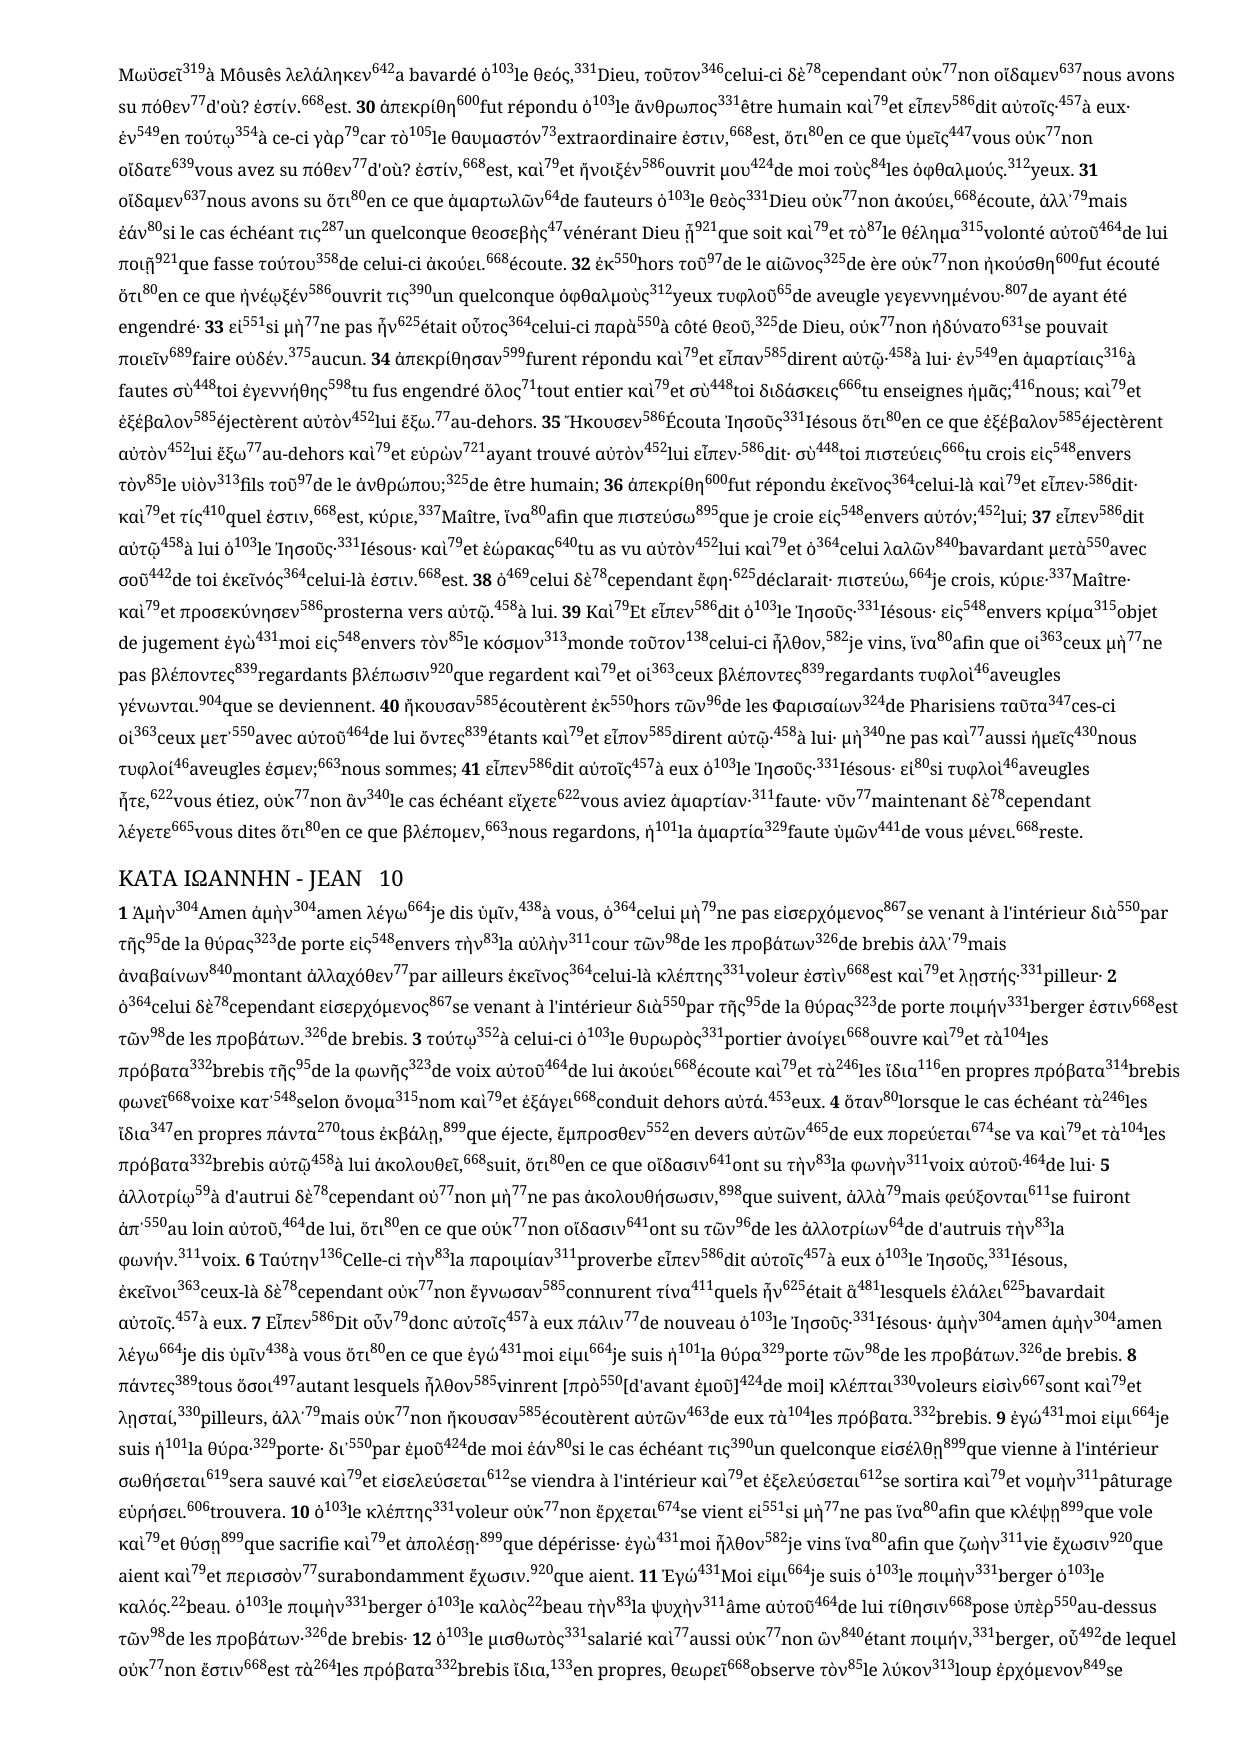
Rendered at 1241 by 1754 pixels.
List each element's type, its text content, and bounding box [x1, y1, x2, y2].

text 1 Ἀμὴν304Amen ἀμὴν304amen λέγω664je dis ὑμῖν,438à vous, ὁ364celui μὴ79ne pas εἰσερχόμενος867se venant à l'intérieur διὰ550par τῆς95de la θύρας323de porte εἰς548envers τὴν83la αὐλὴν311cour τῶν98de les προβάτων326de brebis ἀλλ᾽79mais ἀναβαίνων840montant ἀλλαχόθεν77par ailleurs ἐκεῖνος364celui-là κλέπτης331voleur ἐστὶν668est καὶ79et λῃστής·331pilleur· 2 ὁ364celui δὲ78cependant εἰσερχόμενος867se venant à l'intérieur διὰ550par τῆς95de la θύρας323de porte ποιμήν331berger ἐστιν668est τῶν98de les προβάτων.326de brebis. 3 τούτῳ352à celui-ci ὁ103le θυρωρὸς331portier ἀνοίγει668ouvre καὶ79et τὰ104les πρόβατα332brebis τῆς95de la φωνῆς323de voix αὐτοῦ464de lui ἀκούει668écoute καὶ79et τὰ246les ἴδια116en propres πρόβατα314brebis φωνεῖ668voixe κατ᾽548selon ὄνομα315nom καὶ79et ἐξάγει668conduit dehors αὐτά.453eux. 4 ὅταν80lorsque le cas échéant τὰ246les ἴδια347en propres πάντα270tous ἐκβάλῃ,899que éjecte, ἔμπροσθεν552en devers αὐτῶν465de eux πορεύεται674se va καὶ79et τὰ104les πρόβατα332brebis αὐτῷ458à lui ἀκολουθεῖ,668suit, ὅτι80en ce que οἴδασιν641ont su τὴν83la φωνὴν311voix αὐτοῦ·464de lui· 5 ἀλλοτρίῳ59à d'autrui δὲ78cependant οὐ77non μὴ77ne pas ἀκολουθήσωσιν,898que suivent, ἀλλὰ79mais φεύξονται611se fuiront ἀπ᾽550au loin αὐτοῦ,464de lui, ὅτι80en ce que οὐκ77non οἴδασιν641ont su τῶν96de les ἀλλοτρίων64de d'autruis τὴν83la φωνήν.311voix. 6 Ταύτην136Celle-ci τὴν83la παροιμίαν311proverbe εἶπεν586dit αὐτοῖς457à eux ὁ103le Ἰησοῦς,331Iésous, ἐκεῖνοι363ceux-là δὲ78cependant οὐκ77non ἔγνωσαν585connurent τίνα411quels ἦν625était ἃ481lesquels ἐλάλει625bavardait αὐτοῖς.457à eux. 7 Εἶπεν586Dit οὖν79donc αὐτοῖς457à eux πάλιν77de nouveau ὁ103le Ἰησοῦς·331Iésous· ἀμὴν304amen ἀμὴν304amen λέγω664je dis ὑμῖν438à vous ὅτι80en ce que ἐγώ431moi εἰμι664je suis ἡ101la θύρα329porte τῶν98de les προβάτων.326de brebis. 8 πάντες389tous ὅσοι497autant lesquels ἦλθον585vinrent [πρὸ550[d'avant ἐμοῦ]424de moi] κλέπται330voleurs εἰσὶν667sont καὶ79et λῃσταί,330pilleurs, ἀλλ᾽79mais οὐκ77non ἤκουσαν585écoutèrent αὐτῶν463de eux τὰ104les πρόβατα.332brebis. 9 ἐγώ431moi εἰμι664je suis ἡ101la θύρα·329porte· δι᾽550par ἐμοῦ424de moi ἐάν80si le cas échéant τις390un quelconque εἰσέλθῃ899que vienne à l'intérieur σωθήσεται619sera sauvé καὶ79et εἰσελεύσεται612se viendra à l'intérieur καὶ79et ἐξελεύσεται612se sortira καὶ79et νομὴν311pâturage εὑρήσει.606trouvera. 10 ὁ103le κλέπτης331voleur οὐκ77non ἔρχεται674se vient εἰ551si μὴ77ne pas ἵνα80afin que κλέψῃ899que vole καὶ79et θύσῃ899que sacrifie καὶ79et ἀπολέσῃ·899que dépérisse· ἐγὼ431moi ἦλθον582je vins ἵνα80afin que ζωὴν311vie ἔχωσιν920que aient καὶ79et περισσὸν77surabondamment ἔχωσιν.920que aient. 11 Ἐγώ431Moi εἰμι664je suis ὁ103le ποιμὴν331berger ὁ103le καλός.22beau. ὁ103le ποιμὴν331berger ὁ103le καλὸς22beau τὴν83la ψυχὴν311âme αὐτοῦ464de lui τίθησιν668pose ὑπὲρ550au-dessus τῶν98de les προβάτων·326de brebis· 12 ὁ103le μισθωτὸς331salarié καὶ77aussi οὐκ77non ὢν840étant ποιμήν,331berger, οὗ492de lequel οὐκ77non ἔστιν668est τὰ264les πρόβατα332brebis ἴδια,133en propres, θεωρεῖ668observe τὸν85le λύκον313loup ἐρχόμενον849se venant καὶ79et ἀφίησιν668abandonne τὰ86les πρόβατα314brebis καὶ79et φεύγει668fuit –935– καὶ79et ὁ103le λύκος331loup ἁρπάζει668ravit αὐτὰ453eux καὶ79et σκορπίζει668disperse –935– 13 ὅτι80en ce que μισθωτός331salarié ἐστιν668est καὶ79et οὐ77non μέλει668soucie αὐτῷ458à lui περὶ550autour τῶν98de les προβάτων.326de brebis. 14 Ἐγώ431Moi εἰμι664je suis ὁ103le ποιμὴν331berger ὁ103le καλὸς22beau καὶ79et γινώσκω664je connais τὰ86les ἐμὰ414miens καὶ79et γινώσκουσίν667connaissent με417moi τὰ104les ἐμά,428miens, 15 καθὼς77de haut en bas comme γινώσκει668connaît με417moi ὁ103le πατὴρ331père κἀγὼ431et moi γινώσκω664je connais τὸν85le πατέρα,313père, καὶ79et τὴν83la ψυχήν311âme μου424de moi τίθημι664je pose ὑπὲρ550au-dessus τῶν98de les προβάτων.326de brebis. 16 καὶ79et ἄλλα116autres πρόβατα314brebis ἔχω664j'ai ἃ499lesquels οὐκ77non ἔστιν668est ἐκ550hors τῆς95de la αὐλῆς323de cour ταύτης·148de celle-ci· κἀκεῖνα347et ces-là δεῖ668lie με417moi ἀγαγεῖν681conduire καὶ79et τῆς95de la φωνῆς323de voix μου424de moi ἀκούσουσιν,605écouteront, καὶ79et γενήσονται611se deviendront μία195une ποίμνη,329bergerie de troupeau, εἷς197un ποιμήν.331berger. 17 Διὰ548Par le fait de τοῦτό348ce-ci με417moi ὁ103le πατὴρ331père ἀγαπᾷ668aime ὅτι80en ce que ἐγὼ431moi τίθημι664je pose τὴν83la ψυχήν311âme μου,424de moi, ἵνα80afin que πάλιν77de nouveau λάβω895que je prenne αὐτήν.450elle. 18 οὐδεὶς390aucun ἦρεν586leva αὐτὴν450elle ἀπ᾽550au loin ἐμοῦ,424de moi, ἀλλ᾽79mais ἐγὼ431moi τίθημι664je pose αὐτὴν450elle ἀπ᾽550au loin ἐμαυτοῦ.511de moi-même. ἐξουσίαν311autorité ἔχω664j'ai θεῖναι681poser αὐτήν,450elle, καὶ79et ἐξουσίαν311autorité ἔχω664j'ai πάλιν77de nouveau λαβεῖν681prendre αὐτήν·450elle· ταύτην136celle-ci τὴν83la ἐντολὴν311commandement ἔλαβον582je pris παρὰ550à côté τοῦ97de le πατρός325de père μου.424de moi. 19 Σχίσμα333Schisme πάλιν77de nouveau ἐγένετο592se devint ἐν549en τοῖς90à les Ἰουδαίοις58à Ioudaiens διὰ548par le fait de τοὺς84les λόγους312discours τούτους.137ceux-ci. 20 ἔλεγον624disaient δὲ78cependant πολλοὶ389nombreux ἐξ550hors αὐτῶν·463de eux· δαιμόνιον315démon ἔχει668a καὶ79et μαίνεται·674se délire· τί399quel αὐτοῦ464de lui ἀκούετε;665vous écoutez; 21 ἄλλοι389autres ἔλεγον·624disaient· ταῦτα157ces-ci τὰ104les ῥήματα332oraux οὐκ77non ἔστιν668est δαιμονιζομένου·885de étant démonisé· μὴ340ne pas δαιμόνιον333démon δύναται674se peut τυφλῶν64de aveugles ὀφθαλμοὺς312yeux ἀνοῖξαι;681ouvrir; 22 Ἐγένετο592Se devint τότε77alors τὰ104les ἐγκαίνια332encénies ἐν549en τοῖς92à les Ἱεροσολύμοις,320à Ierosolymas, χειμὼν331tempête hivernale ἦν,625était, 23 καὶ79et περιεπάτει625piétinait autour ὁ103le Ἰησοῦς331Iésous ἐν549en τῷ93à le ἱερῷ321à sanctuaire ἐν549en τῇ89à la στοᾷ317à portique τοῦ97de le Σολομῶνος.325de Solomon. 24 ἐκύκλωσαν585encerclèrent οὖν79donc αὐτὸν452lui οἱ102les Ἰουδαῖοι70Ioudaiens καὶ79et ἔλεγον624disaient αὐτῷ·458à lui· ἕως80jusqu'à ce que πότε77quand τὴν83la ψυχὴν311âme ἡμῶν423de nous αἴρεις;666tu lèves; εἰ80si σὺ448toi εἶ666tu es ὁ103le χριστός,331Christ, εἰπὲ554dis ἡμῖν419à nous παρρησίᾳ.317à oralité franche. 25 ἀπεκρίθη600fut répondu αὐτοῖς457à eux ὁ103le Ἰησοῦς·331Iésous· εἶπον582je dis ὑμῖν438à vous καὶ79et οὐ77non πιστεύετε·665vous croyez· τὰ104les ἔργα332travaux ἃ481lesquels ἐγὼ431moi ποιῶ664je fais ἐν549en τῷ93à le ὀνόματι321à nom τοῦ97de le πατρός325de père μου424de moi ταῦτα365ces-ci μαρτυρεῖ668témoigne περὶ550autour ἐμοῦ·424de moi· 26 ἀλλ᾽79mais ὑμεῖς447vous οὐ77non πιστεύετε,665vous croyez, ὅτι80en ce que οὐκ77non ἐστὲ665vous êtes ἐκ550hors τῶν98de les προβάτων326de brebis τῶν98de les ἐμῶν.228de miens. 27 τὰ104les πρόβατα332brebis τὰ104les ἐμὰ232miens τῆς95de la φωνῆς323de voix μου424de moi ἀκούουσιν,667écoutent, κἀγὼ431et moi γινώσκω664je connais αὐτὰ453eux καὶ79et ἀκολουθοῦσίν667suivent μοι,420à moi, 28 κἀγὼ431et moi δίδωμι664je donne αὐτοῖς459à eux ζωὴν311vie αἰώνιον2éternelle καὶ79et οὐ77non μὴ77ne pas ἀπόλωνται904que se dépérissent εἰς548envers τὸν85le αἰῶνα313ère καὶ79et οὐχ77non ἁρπάσει606ravira τις390un quelconque αὐτὰ453eux ἐκ550hors τῆς95de la χειρός323de main μου.424de moi. 29 ὁ103le πατήρ331père μου424de moi ὃς498lequel δέδωκέν642a donné μοι420à moi πάντων385de tous μεῖζων47plus grand ἐστιν,668est, καὶ79et οὐδεὶς390aucun δύναται674se peut ἁρπάζειν689ravir ἐκ550hors τῆς95de la χειρὸς323de main τοῦ97de le πατρός.325de père. 30 ἐγὼ431moi καὶ79et ὁ103le πατὴρ331père ἕν49un ἐσμεν.663nous sommes. 31 Ἐβάστασαν585Mirent en charge πάλιν77de nouveau λίθους312pierres οἱ102les Ἰουδαῖοι70Ioudaiens ἵνα80afin que λιθάσωσιν898que pierrent αὐτόν.452lui. 32 ἀπεκρίθη600fut répondu αὐτοῖς457à eux ὁ103le Ἰησοῦς·331Iésous· πολλὰ270nombreux ἔργα314travaux καλὰ5beaux ἔδειξα582je montrai ὑμῖν438à vous ἐκ550hors τοῦ97de le πατρός·325de père· διὰ548par le fait de ποῖον399quel αὐτῶν465de eux ἔργον315travail ἐμὲ417moi λιθάζετε;665vous pierrez; 33 ἀπεκρίθησαν599furent répondu αὐτῷ458à lui οἱ102les Ἰουδαῖοι·70Ioudaiens· περὶ550autour καλοῦ18de beau ἔργου327de travail οὐ77non λιθάζομέν663nous pierrons σε437toi ἀλλὰ79mais περὶ550autour βλασφημίας,323de blasphémie, καὶ79et ὅτι80en ce que σὺ448toi ἄνθρωπος331être humain ὢν840étant ποιεῖς666tu fais σεαυτὸν516toi-même θεόν.313Dieu. 34 ἀπεκρίθη600fut répondu αὐτοῖς457à eux [ὁ]103[le] Ἰησοῦς·331Iésous· οὐκ340non ἔστιν668est γεγραμμένον815ayant été graphé ἐν549en τῷ91à le νόμῳ319à loi ὑμῶν441de vous ὅτι80en ce que ἐγὼ431moi εἶπα·582je dis· θεοί330dieux ἐστε;665vous êtes; 35 εἰ80si ἐκείνους345ceux-là εἶπεν586dit θεοὺς312dieux πρὸς548vers οὓς479lesquels ὁ103le λόγος331discours τοῦ97de le θεοῦ325de Dieu ἐγένετο,592se devint, καὶ79et οὐ77non δύναται674se peut λυθῆναι683être délié ἡ101la γραφή,329graphe, 36 ὃν480lequel ὁ103le πατὴρ331père ἡγίασεν586sanctifia καὶ79et ἀπέστειλεν586envoya εἰς548envers τὸν85le κόσμον313monde ὑμεῖς447vous λέγετε665vous dites ὅτι80en ce que βλασφημεῖς,666tu blasphèmes, ὅτι80en ce que εἶπον·582je dis· υἱὸς331fils τοῦ97de le θεοῦ325de Dieu εἰμι;664je suis; 37 εἰ80si οὐ77non ποιῶ664je fais τὰ86les ἔργα314travaux τοῦ97de le πατρός325de père μου,424de moi, μὴ77ne pas πιστεύετέ569croyez μοι·420à moi· 38 εἰ80si δὲ78cependant ποιῶ,664je fais, κἂν77et si ἐμοὶ420à moi μὴ77ne pas πιστεύητε,918que vous croyiez, τοῖς92à les ἔργοις320à travaux πιστεύετε,569croyez, ἵνα80afin que γνῶτε896que vous connaissiez καὶ79et γινώσκητε918que vous connaissiez ὅτι80en ce que ἐν549en ἐμοὶ420à moi ὁ103le πατὴρ331père κἀγὼ431et moi ἐν549en τῷ91à le πατρί.319à père. 39 Ἐζήτουν624Cherchaient [οὖν]79[donc] αὐτὸν452lui πάλιν77de nouveau πιάσαι,681saisir, καὶ79et ἐξῆλθεν586sortit ἐκ550hors τῆς95de la χειρὸς323de main αὐτῶν.463de eux. 40 Καὶ79Et ἀπῆλθεν586éloigna πάλιν77de nouveau πέραν552de l'autre côté τοῦ97de le Ἰορδάνου325de Iordane εἰς548envers τὸν85le τόπον313lieu ὅπου80là où ἦν625était Ἰωάννης331Ioannes τὸ348ce πρῶτον77premièrement βαπτίζων840baptisant καὶ79et ἔμεινεν586resta ἐκεῖ.77là. 41 καὶ79et πολλοὶ389nombreux ἦλθον585vinrent πρὸς548vers αὐτὸν452lui καὶ79et ἔλεγον624disaient ὅτι80en ce que Ἰωάννης331Ioannes μὲν79certes σημεῖον315signe ἐποίησεν586fit οὐδέν,271aucun, πάντα391tous δὲ78cependant ὅσα481autant lesquels εἶπεν586dit Ἰωάννης331Ioannes περὶ550autour τούτου358de celui-ci ἀληθῆ48vrais ἦν.625était. 42 καὶ79et πολλοὶ389nombreux ἐπίστευσαν585crurent εἰς548envers αὐτὸν452lui ἐκεῖ.77là. [118, 897, 1181, 1682]
text ΚΑΤΑ ΙΩΑΝΝΗΝ - JEAN 10 [118, 863, 1181, 892]
text 1 Καὶ79Et παράγων840menant de côté εἶδεν586vit ἄνθρωπον313être humain τυφλὸν4aveugle ἐκ550hors γενετῆς.323de naissance. 2 καὶ79et ἠρώτησαν585interrogèrent αὐτὸν452lui οἱ102les μαθηταὶ330disciples αὐτοῦ464de lui λέγοντες·839disants· ῥαββί,337rabbi, τίς410quel ἥμαρτεν,586fauta, οὗτος364celui-ci ἢ79ou οἱ102les γονεῖς330parents αὐτοῦ,464de lui, ἵνα80afin que τυφλὸς71aveugle γεννηθῇ;911que soit engendré; 3 ἀπεκρίθη600fut répondu Ἰησοῦς·331Iésous· οὔτε79ni οὗτος364celui-ci ἥμαρτεν586fauta οὔτε79ni οἱ102les γονεῖς330parents αὐτοῦ,464de lui, ἀλλ᾽79mais ἵνα80afin que φανερωθῇ911que soit rendu visible τὰ104les ἔργα332travaux τοῦ97de le θεοῦ325de Dieu ἐν549en αὐτῷ.458à lui. 4 ἡμᾶς416nous δεῖ668lie ἐργάζεσθαι690se mettre au travail τὰ86les ἔργα314travaux τοῦ358de celui πέμψαντός716de ayant mandé με417moi ἕως80jusqu'à ce que ἡμέρα329journée ἐστίν·668est· ἔρχεται674se vient νὺξ329nuit ὅτε77lorsque οὐδεὶς390aucun δύναται674se peut ἐργάζεσθαι.690se mettre au travail. 5 ὅταν80lorsque le cas échéant ἐν549en τῷ91à le κόσμῳ319à monde ὦ,917que je sois, φῶς333lumière εἰμι664je suis τοῦ97de le κόσμου.325de monde. 6 Ταῦτα347Ces-ci εἰπὼν721ayant dit ἔπτυσεν586cracha χαμαὶ77à terre καὶ79et ἐποίησεν586fit πηλὸν313boue ἐκ550hors τοῦ99de le πτύσματος327de crachat καὶ79et ἐπέχρισεν586oignit sur αὐτοῦ464de lui τὸν85le πηλὸν313boue ἐπὶ548sur τοὺς244les ὀφθαλμοὺς312yeux 7 καὶ79et εἶπεν586dit αὐτῷ·458à lui· ὕπαγε570dirige en arrière νίψαι558te lave εἰς548envers τὴν83la κολυμβήθραν311piscine τοῦ97de le Σιλωάμ,325de Siloam, ὃ500lequel ἑρμηνεύεται680est interprété ἀπεσταλμένος.813ayant été envoyé. ἀπῆλθεν586éloigna οὖν79donc καὶ79et ἐνίψατο592se lava καὶ79et ἦλθεν586vint βλέπων.840regardant. 8 Οἱ102Les οὖν79donc γείτονες330voisins καὶ79et οἱ363ceux θεωροῦντες839observants αὐτὸν452lui τὸ87le πρότερον55plus avant ὅτι80en ce que προσαίτης331mendiant ἦν625était ἔλεγον·624disaient· οὐχ340non οὗτός364celui-ci ἐστιν668est ὁ364celui καθήμενος867se étant assis καὶ79et προσαιτῶν;840mendiant auprès; 9 ἄλλοι389autres ἔλεγον624disaient ὅτι80en ce que οὗτός364celui-ci ἐστιν,668est, ἄλλοι389autres ἔλεγον·624disaient· οὐχί,304non pas, ἀλλ᾽79mais ὅμοιος47semblable αὐτῷ458à lui ἐστιν.668est. ἐκεῖνος342celui-là ἔλεγεν625disait ὅτι80en ce que ἐγώ431moi εἰμι.664je suis. 10 ἔλεγον624disaient οὖν79donc αὐτῷ·458à lui· πῶς77comment? [οὖν]79[donc] ἠνεῴχθησάν599furent ouvert σου442de toi οἱ102les ὀφθαλμοί;330yeux; 11 ἀπεκρίθη600fut répondu ἐκεῖνος·364celui-là· ὁ103le ἄνθρωπος331être humain ὁ364celui λεγόμενος891étant dit Ἰησοῦς331Iésous πηλὸν313boue ἐποίησεν586fit καὶ79et ἐπέχρισέν586oignit sur μου424de moi τοὺς84les ὀφθαλμοὺς312yeux καὶ79et εἶπέν586dit μοι420à moi ὅτι80en ce que ὕπαγε570dirige en arrière εἰς548envers τὸν85le Σιλωὰμ313Siloam καὶ79et νίψαι·558te lave· ἀπελθὼν721ayant éloigné οὖν79donc καὶ79et νιψάμενος740se ayant lavé ἀνέβλεψα.582je regardai de bas en haut. 12 καὶ79et εἶπαν585dirent αὐτῷ·458à lui· ποῦ77où? ἐστιν668est ἐκεῖνος;364celui-là; λέγει·668dit· οὐκ77non οἶδα.638j'ai su. 13 Ἄγουσιν667Conduisent αὐτὸν452lui πρὸς548vers τοὺς84les Φαρισαίους312Pharisiens τόν85le ποτε77à un moment τυφλόν.32aveugle. 14 ἦν625était δὲ78cependant σάββατον333sabbat ἐν549en ᾗ298à laquelle ἡμέρᾳ317à journée τὸν85le πηλὸν313boue ἐποίησεν586fit ὁ103le Ἰησοῦς331Iésous καὶ79et ἀνέῳξεν586ouvrit αὐτοῦ464de lui τοὺς84les ὀφθαλμούς.312yeux. 15 πάλιν77de nouveau οὖν79donc ἠρώτων624interrogeaient αὐτὸν452lui καὶ77aussi οἱ102les Φαρισαῖοι330Pharisiens πῶς77comment? ἀνέβλεψεν.586regarda de bas en haut. ὁ469celui δὲ78cependant εἶπεν586dit αὐτοῖς·457à eux· πηλὸν313boue ἐπέθηκέν586surposa μου424de moi ἐπὶ548sur τοὺς84les ὀφθαλμοὺς312yeux καὶ79et ἐνιψάμην588je me lavai καὶ79et βλέπω.664je regarde. 16 ἔλεγον624disaient οὖν79donc ἐκ550hors τῶν96de les Φαρισαίων324de Pharisiens τινές·389des quelconques· οὐκ77non ἔστιν668est οὗτος364celui-ci παρὰ550à côté θεοῦ325de Dieu ὁ103le ἄνθρωπος,331être humain, ὅτι80en ce que τὸ87le σάββατον315sabbat οὐ77non τηρεῖ.668garde. ἄλλοι389autres [δὲ]78[cependant] ἔλεγον·624disaient· πῶς77comment? δύναται674se peut ἄνθρωπος331être humain ἁμαρτωλὸς22fauteur τοιαῦτα139tels σημεῖα314signes ποιεῖν;689faire; καὶ79et σχίσμα333schisme ἦν625était ἐν549en αὐτοῖς.457à eux. 17 λέγουσιν667disent οὖν79donc τῷ91à le τυφλῷ59à aveugle πάλιν·77de nouveau· τί399quel σὺ448toi λέγεις666tu dis περὶ550autour αὐτοῦ,464de lui, ὅτι80en ce que ἠνέῳξέν586ouvrit σου442de toi τοὺς84les ὀφθαλμούς;312yeux; ὁ469celui δὲ78cependant εἶπεν586dit ὅτι80en ce que προφήτης331prophète ἐστίν.668est. 18 Οὐκ77Non ἐπίστευσαν585crurent οὖν79donc οἱ102les Ἰουδαῖοι70Ioudaiens περὶ550autour αὐτοῦ464de lui ὅτι80en ce que ἦν625était τυφλὸς47aveugle καὶ79et ἀνέβλεψεν586regarda de bas en haut ἕως80jusqu'à ce que ὅτου494de lequel un quelconque ἐφώνησαν585voixèrent τοὺς84les γονεῖς312parents αὐτοῦ464de lui τοῦ358de celui ἀναβλέψαντος716de ayant regardé de bas en haut 19 καὶ79et ἠρώτησαν585interrogèrent αὐτοὺς451eux λέγοντες·839disants· οὗτός364celui-ci ἐστιν668est ὁ103le υἱὸς331fils ὑμῶν,441de vous, ὃν480lequel ὑμεῖς447vous λέγετε665vous dites ὅτι80en ce que τυφλὸς71aveugle ἐγεννήθη;600fut engendré; πῶς77comment? οὖν79donc βλέπει668regarde ἄρτι;77à l'instant; 20 ἀπεκρίθησαν599furent répondu οὖν79donc οἱ102les γονεῖς330parents αὐτοῦ464de lui καὶ79et εἶπαν·585dirent· οἴδαμεν637nous avons su ὅτι80en ce que οὗτός364celui-ci ἐστιν668est ὁ103le υἱὸς331fils ἡμῶν423de nous καὶ79et ὅτι80en ce que τυφλὸς71aveugle ἐγεννήθη·600fut engendré· 21 πῶς77comment? δὲ78cependant νῦν77maintenant βλέπει668regarde οὐκ77non οἴδαμεν,637nous avons su, ἢ79ou τίς410quel ἤνοιξεν586ouvrit αὐτοῦ464de lui τοὺς84les ὀφθαλμοὺς312yeux ἡμεῖς430nous οὐκ77non οἴδαμεν·637nous avons su· αὐτὸν452lui ἐρωτήσατε,553interrogez, ἡλικίαν311âge ἔχει,668a, αὐτὸς469lui περὶ550autour ἑαυτοῦ537de lui-même λαλήσει.606bavardera. 22 ταῦτα347ces-ci εἶπαν585dirent οἱ102les γονεῖς330parents αὐτοῦ464de lui ὅτι80en ce que ἐφοβοῦντο630se effrayaient τοὺς84les Ἰουδαίους·52Ioudaiens· ἤδη77déjà γὰρ79car συνετέθειντο660s'avaient posé ensemble οἱ102les Ἰουδαῖοι70Ioudaiens ἵνα80afin que ἐάν80si le cas échéant τις390un quelconque αὐτὸν452lui ὁμολογήσῃ899que avoue χριστόν,313Christ, ἀποσυνάγωγος47exclu de synagogue γένηται.905que se devienne. 23 διὰ548par le fait de τοῦτο348ce-ci οἱ102les γονεῖς330parents αὐτοῦ464de lui εἶπαν585dirent ὅτι80en ce que ἡλικίαν311âge ἔχει,668a, αὐτὸν452lui ἐπερωτήσατε.553surinterrogez. 24 Ἐφώνησαν585Voixèrent οὖν79donc τὸν85le ἄνθρωπον313être humain ἐκ550hors δευτέρου67de deuxième ὃς498lequel ἦν625était τυφλὸς47aveugle καὶ79et εἶπαν585dirent αὐτῷ·458à lui· δὸς554donne δόξαν311gloire τῷ91à le θεῷ·319à Dieu· ἡμεῖς430nous οἴδαμεν637nous avons su ὅτι80en ce que οὗτος156celui-ci ὁ103le ἄνθρωπος331être humain ἁμαρτωλός47fauteur ἐστιν.668est. 25 ἀπεκρίθη600fut répondu οὖν79donc ἐκεῖνος·364celui-là· εἰ80si ἁμαρτωλός47fauteur ἐστιν668est οὐκ77non οἶδα·638j'ai su· ἓν55un οἶδα638j'ai su ὅτι80en ce que τυφλὸς47aveugle ὢν840étant ἄρτι77à l'instant βλέπω.664je regarde. 26 εἶπον585dirent οὖν79donc αὐτῷ·458à lui· τί399quel ἐποίησέν586fit σοι;439à toi; πῶς77comment? ἤνοιξέν586ouvrit σου442de toi τοὺς84les ὀφθαλμούς;312yeux; 27 ἀπεκρίθη600fut répondu αὐτοῖς·457à eux· εἶπον582je dis ὑμῖν438à vous ἤδη77déjà καὶ79et οὐκ77non ἠκούσατε·583vous écoutâtes· τί399quel πάλιν77de nouveau θέλετε665vous voulez ἀκούειν;689écouter; μὴ340ne pas καὶ77aussi ὑμεῖς447vous θέλετε665vous voulez αὐτοῦ464de lui μαθηταὶ330disciples γενέσθαι;682se devenir; 28 καὶ79et ἐλοιδόρησαν585insultèrent αὐτὸν452lui καὶ79et εἶπον·585dirent· σὺ448toi μαθητὴς331disciple εἶ666tu es ἐκείνου,358de celui-là, ἡμεῖς430nous δὲ78cependant τοῦ97de le Μωϋσέως325de Môusês ἐσμὲν663nous sommes μαθηταί·330disciples· 29 ἡμεῖς430nous οἴδαμεν637nous avons su ὅτι80en ce que Μωϋσεῖ319à Môusês λελάληκεν642a bavardé ὁ103le θεός,331Dieu, τοῦτον346celui-ci δὲ78cependant οὐκ77non οἴδαμεν637nous avons su πόθεν77d'où? ἐστίν.668est. 30 ἀπεκρίθη600fut répondu ὁ103le ἄνθρωπος331être humain καὶ79et εἶπεν586dit αὐτοῖς·457à eux· ἐν549en τούτῳ354à ce-ci γὰρ79car τὸ105le θαυμαστόν73extraordinaire ἐστιν,668est, ὅτι80en ce que ὑμεῖς447vous οὐκ77non οἴδατε639vous avez su πόθεν77d'où? ἐστίν,668est, καὶ79et ἤνοιξέν586ouvrit μου424de moi τοὺς84les ὀφθαλμούς.312yeux. 31 οἴδαμεν637nous avons su ὅτι80en ce que ἁμαρτωλῶν64de fauteurs ὁ103le θεὸς331Dieu οὐκ77non ἀκούει,668écoute, ἀλλ᾽79mais ἐάν80si le cas échéant τις287un quelconque θεοσεβὴς47vénérant Dieu ᾖ921que soit καὶ79et τὸ87le θέλημα315volonté αὐτοῦ464de lui ποιῇ921que fasse τούτου358de celui-ci ἀκούει.668écoute. 32 ἐκ550hors τοῦ97de le αἰῶνος325de ère οὐκ77non ἠκούσθη600fut écouté ὅτι80en ce que ἠνέῳξέν586ouvrit τις390un quelconque ὀφθαλμοὺς312yeux τυφλοῦ65de aveugle γεγεννημένου·807de ayant été engendré· 33 εἰ551si μὴ77ne pas ἦν625était οὗτος364celui-ci παρὰ550à côté θεοῦ,325de Dieu, οὐκ77non ἠδύνατο631se pouvait ποιεῖν689faire οὐδέν.375aucun. 34 ἀπεκρίθησαν599furent répondu καὶ79et εἶπαν585dirent αὐτῷ·458à lui· ἐν549en ἁμαρτίαις316à fautes σὺ448toi ἐγεννήθης598tu fus engendré ὅλος71tout entier καὶ79et σὺ448toi διδάσκεις666tu enseignes ἡμᾶς;416nous; καὶ79et ἐξέβαλον585éjectèrent αὐτὸν452lui ἔξω.77au-dehors. 35 Ἤκουσεν586Écouta Ἰησοῦς331Iésous ὅτι80en ce que ἐξέβαλον585éjectèrent αὐτὸν452lui ἔξω77au-dehors καὶ79et εὑρὼν721ayant trouvé αὐτὸν452lui εἶπεν·586dit· σὺ448toi πιστεύεις666tu crois εἰς548envers τὸν85le υἱὸν313fils τοῦ97de le ἀνθρώπου;325de être humain; 36 ἀπεκρίθη600fut répondu ἐκεῖνος364celui-là καὶ79et εἶπεν·586dit· καὶ79et τίς410quel ἐστιν,668est, κύριε,337Maître, ἵνα80afin que πιστεύσω895que je croie εἰς548envers αὐτόν;452lui; 37 εἶπεν586dit αὐτῷ458à lui ὁ103le Ἰησοῦς·331Iésous· καὶ79et ἑώρακας640tu as vu αὐτὸν452lui καὶ79et ὁ364celui λαλῶν840bavardant μετὰ550avec σοῦ442de toi ἐκεῖνός364celui-là ἐστιν.668est. 38 ὁ469celui δὲ78cependant ἔφη·625déclarait· πιστεύω,664je crois, κύριε·337Maître· καὶ79et προσεκύνησεν586prosterna vers αὐτῷ.458à lui. 39 Καὶ79Et εἶπεν586dit ὁ103le Ἰησοῦς·331Iésous· εἰς548envers κρίμα315objet de jugement ἐγὼ431moi εἰς548envers τὸν85le κόσμον313monde τοῦτον138celui-ci ἦλθον,582je vins, ἵνα80afin que οἱ363ceux μὴ77ne pas βλέποντες839regardants βλέπωσιν920que regardent καὶ79et οἱ363ceux βλέποντες839regardants τυφλοὶ46aveugles γένωνται.904que se deviennent. 40 ἤκουσαν585écoutèrent ἐκ550hors τῶν96de les Φαρισαίων324de Pharisiens ταῦτα347ces-ci οἱ363ceux μετ᾽550avec αὐτοῦ464de lui ὄντες839étants καὶ79et εἶπον585dirent αὐτῷ·458à lui· μὴ340ne pas καὶ77aussi ἡμεῖς430nous τυφλοί46aveugles ἐσμεν;663nous sommes; 41 εἶπεν586dit αὐτοῖς457à eux ὁ103le Ἰησοῦς·331Iésous· εἰ80si τυφλοὶ46aveugles ἦτε,622vous étiez, οὐκ77non ἂν340le cas échéant εἴχετε622vous aviez ἁμαρτίαν·311faute· νῦν77maintenant δὲ78cependant λέγετε665vous dites ὅτι80en ce que βλέπομεν,663nous regardons, ἡ101la ἁμαρτία329faute ὑμῶν441de vous μένει.668reste. [118, 59, 1181, 844]
